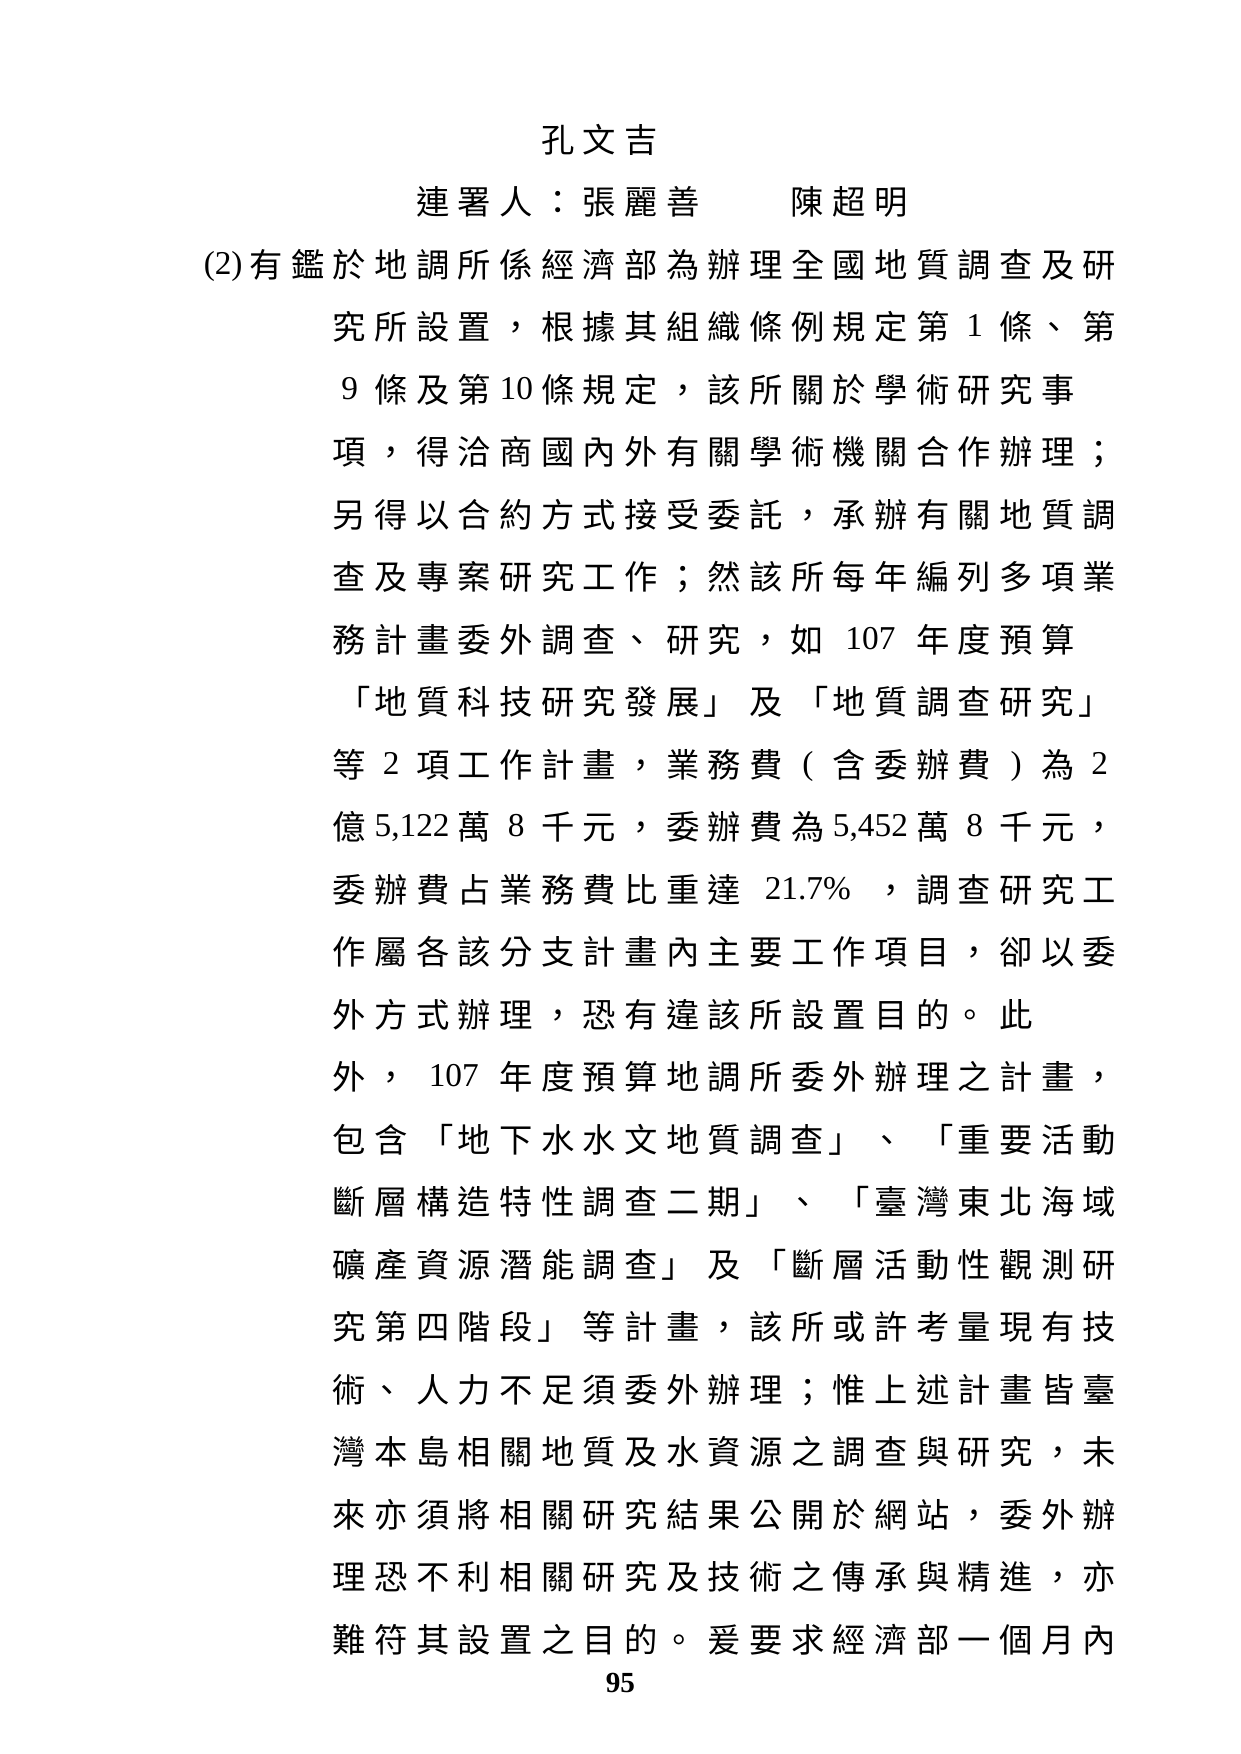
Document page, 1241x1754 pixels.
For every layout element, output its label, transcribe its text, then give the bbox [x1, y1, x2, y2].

list 有鑑於地調所係經濟部為辦理全國地質調查及研究所設置，根據其組織條例規定第1條、第9條及第10條規定，該所關於學術研究事項，得洽商國內外有關學術機關合作辦理；另得以合約方式接受委託，承辦有關地質調查及專案研究工作；然該所每年編列多項業務計畫委外調查、研究，如107年度預算「地質科技研究發展」及「地質調查研究」等2項工作計畫，業務費(含委辦費)為2億5,122萬8千元，委辦費為5,452萬8千元，委辦費占業務費比重達21.7%，調查研究工作屬各該分支計畫內主要工作項目，卻以委外方式辦理，恐有違該所設置目的。此外，107年度預算地調所委外辦理之計畫，包含「地下水水文地質調查」、「重要活動斷層構造特性調查二期」、「臺灣東北海域礦產資源潛能調查」及「斷層活動性觀測研究第四階段」等計畫，該所或許考量現有技術、人力不足須委外辦理；惟上述計畫皆臺灣本島相關地質及水資源之調查與研究，未來亦須將相關研究結果公開於網站，委外辦理恐不利相關研究及技術之傳承與精進，亦難符其設置之目的。爰要求經濟部一個月內 [189, 221, 1120, 1658]
text 連署人：張麗善 陳超明 [394, 158, 1016, 221]
text 孔文吉 [394, 96, 1016, 158]
